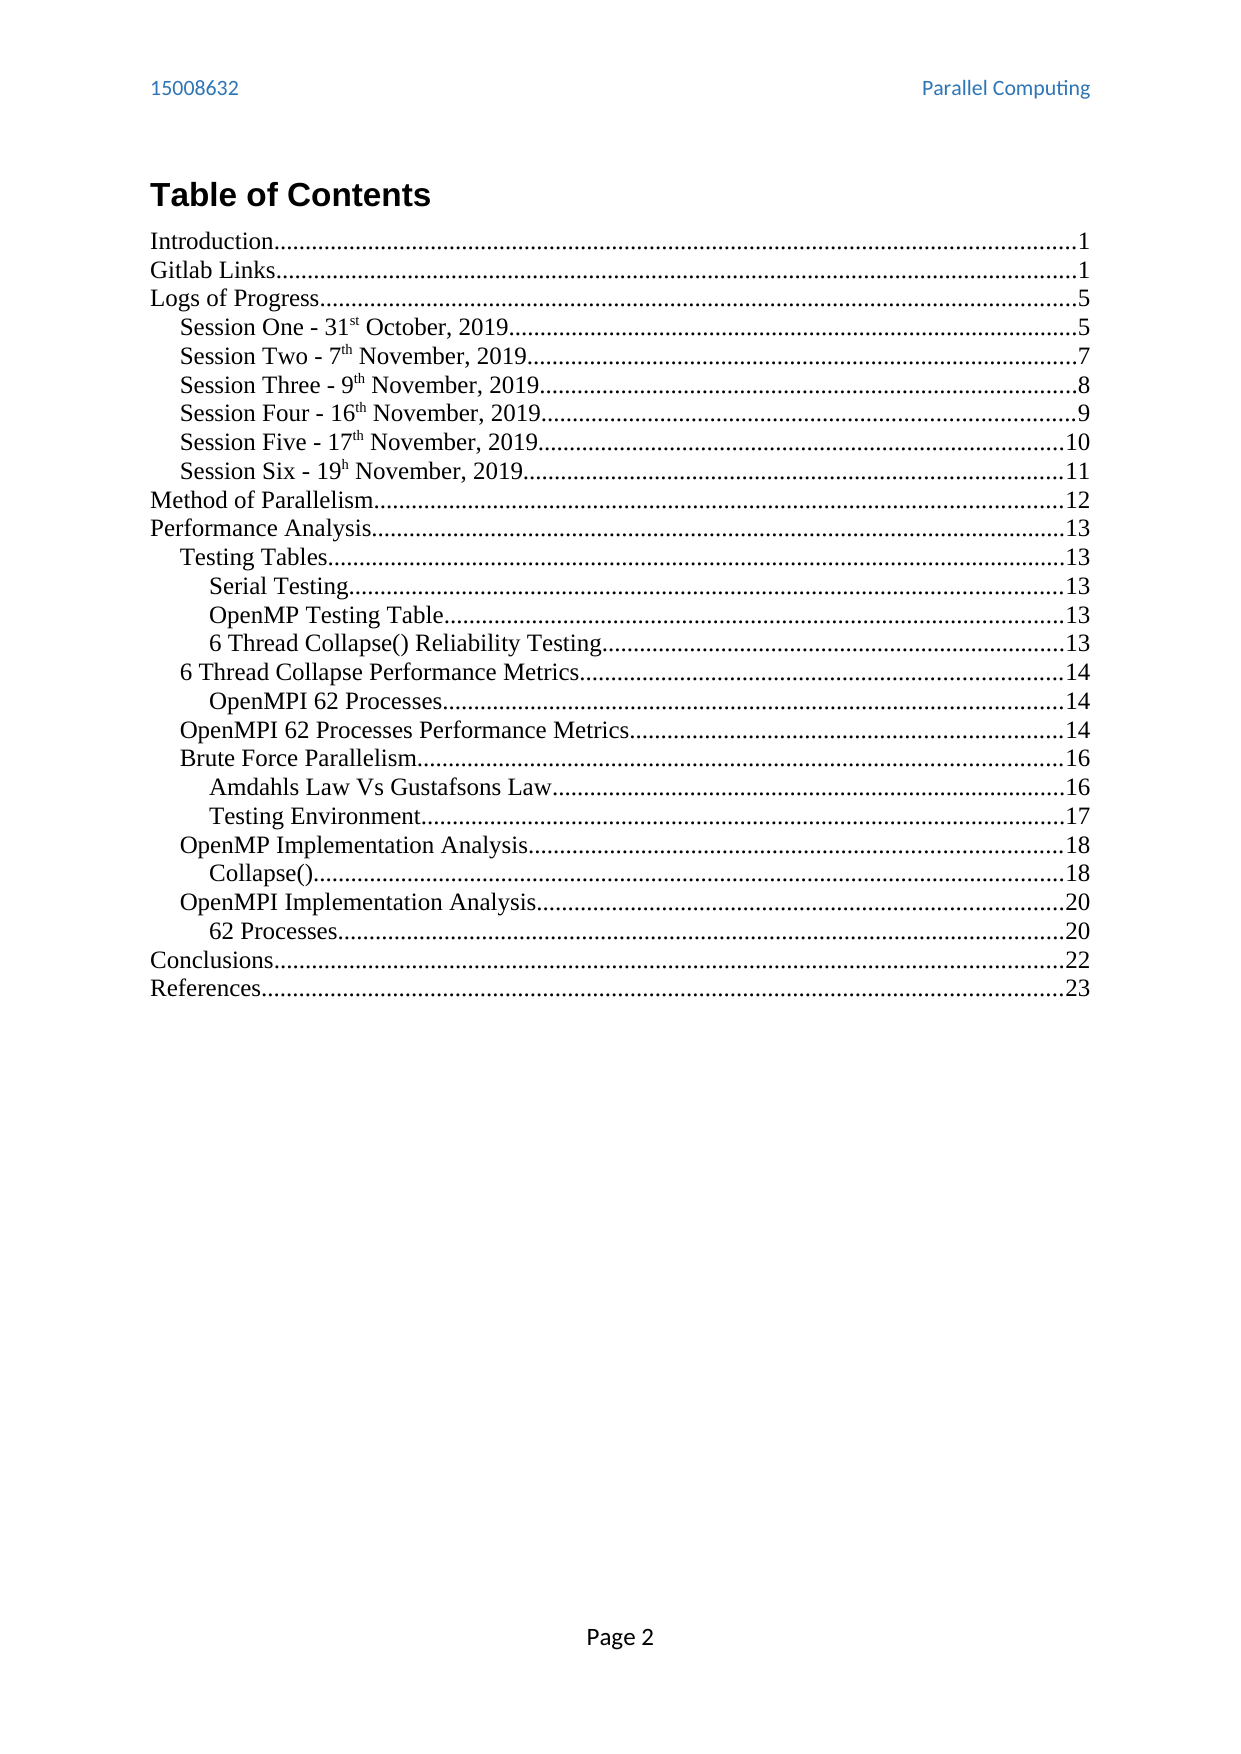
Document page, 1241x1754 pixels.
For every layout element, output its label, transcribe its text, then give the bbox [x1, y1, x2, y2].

text Testing Tables 13 [179, 542, 1090, 571]
text Session Four - 16th November, 2019 9 [179, 398, 1090, 427]
text Introduction 1 [150, 226, 1090, 255]
text Amdahls Law Vs Gustafsons Law 16 [209, 772, 1090, 801]
text Session Two - 7th November, 2019 7 [179, 341, 1090, 370]
text 6 Thread Collapse() Reliability Testing 13 [209, 628, 1090, 657]
text Testing Environment 17 [209, 801, 1090, 830]
text Serial Testing 13 [209, 571, 1090, 600]
text Session Six - 19h November, 2019 11 [179, 456, 1090, 485]
text Brute Force Parallelism 16 [179, 743, 1090, 772]
text 6 Thread Collapse Performance Metrics 14 [179, 657, 1090, 686]
text Logs of Progress 5 [150, 283, 1090, 312]
text Conclusions 22 [150, 945, 1090, 973]
text 62 Processes 20 [209, 916, 1090, 945]
text Session One - 31st October, 2019 5 [179, 312, 1090, 341]
text OpenMPI 62 Processes Performance Metrics 14 [179, 715, 1090, 743]
text Collapse() 18 [209, 858, 1090, 887]
text Performance Analysis 13 [150, 513, 1090, 542]
text OpenMP Testing Table 13 [209, 600, 1090, 628]
text Method of Parallelism 12 [150, 485, 1090, 513]
text OpenMPI 62 Processes 14 [209, 686, 1090, 715]
subtitle Table of Contents [150, 175, 1090, 213]
text Gitlab Links 1 [150, 255, 1090, 283]
text Session Three - 9th November, 2019 8 [179, 370, 1090, 398]
text Session Five - 17th November, 2019 10 [179, 427, 1090, 456]
text OpenMPI Implementation Analysis 20 [179, 887, 1090, 916]
text OpenMP Implementation Analysis 18 [179, 830, 1090, 858]
text References 23 [150, 973, 1090, 1002]
